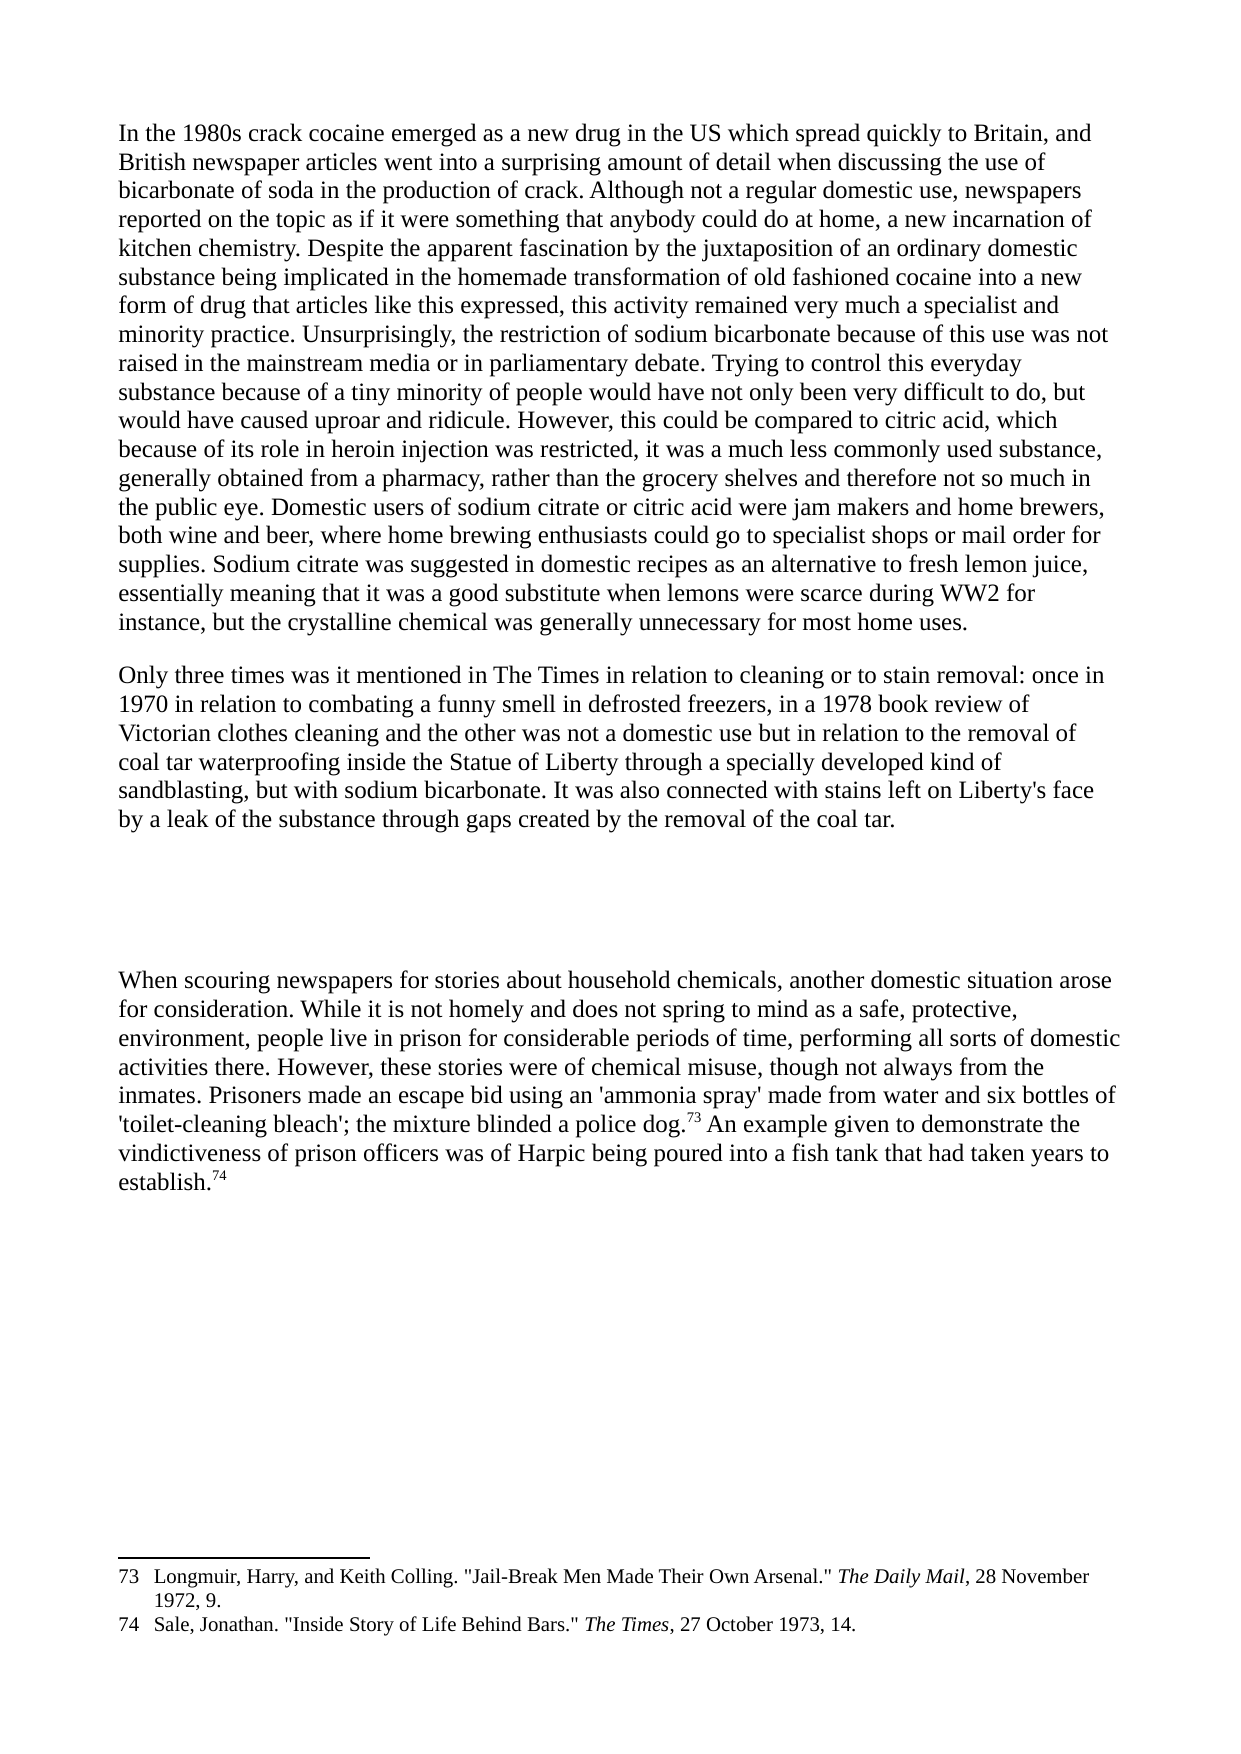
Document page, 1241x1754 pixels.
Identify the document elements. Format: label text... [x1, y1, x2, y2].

text When scouring newspapers for stories about household chemicals, another domestic situation arose for consideration. While it is not homely and does not spring to mind as a safe, protective, environment, people live in prison for considerable periods of time, performing all sorts of domestic activities there. However, these stories were of chemical misuse, though not always from the inmates. Prisoners made an escape bid using an 'ammonia spray' made from water and six bottles of 'toilet-cleaning bleach'; the mixture blinded a police dog. An example given to demonstrate the vindictiveness of prison officers was of Harpic being poured into a fish tank that had taken years to establish. [118, 966, 1122, 1196]
text Sale, Jonathan. "Inside Story of Life Behind Bars." The Times, 27 October 1973, 14. [118, 1612, 1122, 1636]
text In the 1980s crack cocaine emerged as a new drug in the US which spread quickly to Britain, and British newspaper articles went into a surprising amount of detail when discussing the use of bicarbonate of soda in the production of crack. Although not a regular domestic use, newspapers reported on the topic as if it were something that anybody could do at home, a new incarnation of kitchen chemistry. Despite the apparent fascination by the juxtaposition of an ordinary domestic substance being implicated in the homemade transformation of old fashioned cocaine into a new form of drug that articles like this expressed, this activity remained very much a specialist and minority practice. Unsurprisingly, the restriction of sodium bicarbonate because of this use was not raised in the mainstream media or in parliamentary debate. Trying to control this everyday substance because of a tiny minority of people would have not only been very difficult to do, but would have caused uproar and ridicule. However, this could be compared to citric acid, which because of its role in heroin injection was restricted, it was a much less commonly used substance, generally obtained from a pharmacy, rather than the grocery shelves and therefore not so much in the public eye. Domestic users of sodium citrate or citric acid were jam makers and home brewers, both wine and beer, where home brewing enthusiasts could go to specialist shops or mail order for supplies. Sodium citrate was suggested in domestic recipes as an alternative to fresh lemon juice, essentially meaning that it was a good substitute when lemons were scarce during WW2 for instance, but the crystalline chemical was generally unnecessary for most home uses. [118, 118, 1122, 636]
text Only three times was it mentioned in The Times in relation to cleaning or to stain removal: once in 1970 in relation to combating a funny smell in defrosted freezers, in a 1978 book review of Victorian clothes cleaning and the other was not a domestic use but in relation to the removal of coal tar waterproofing inside the Statue of Liberty through a specially developed kind of sandblasting, but with sodium bicarbonate. It was also connected with stains left on Liberty's face by a leak of the substance through gaps created by the removal of the coal tar. [118, 661, 1122, 833]
text Longmuir, Harry, and Keith Colling. "Jail-Break Men Made Their Own Arsenal." The Daily Mail, 28 November 1972, 9. [118, 1564, 1122, 1612]
